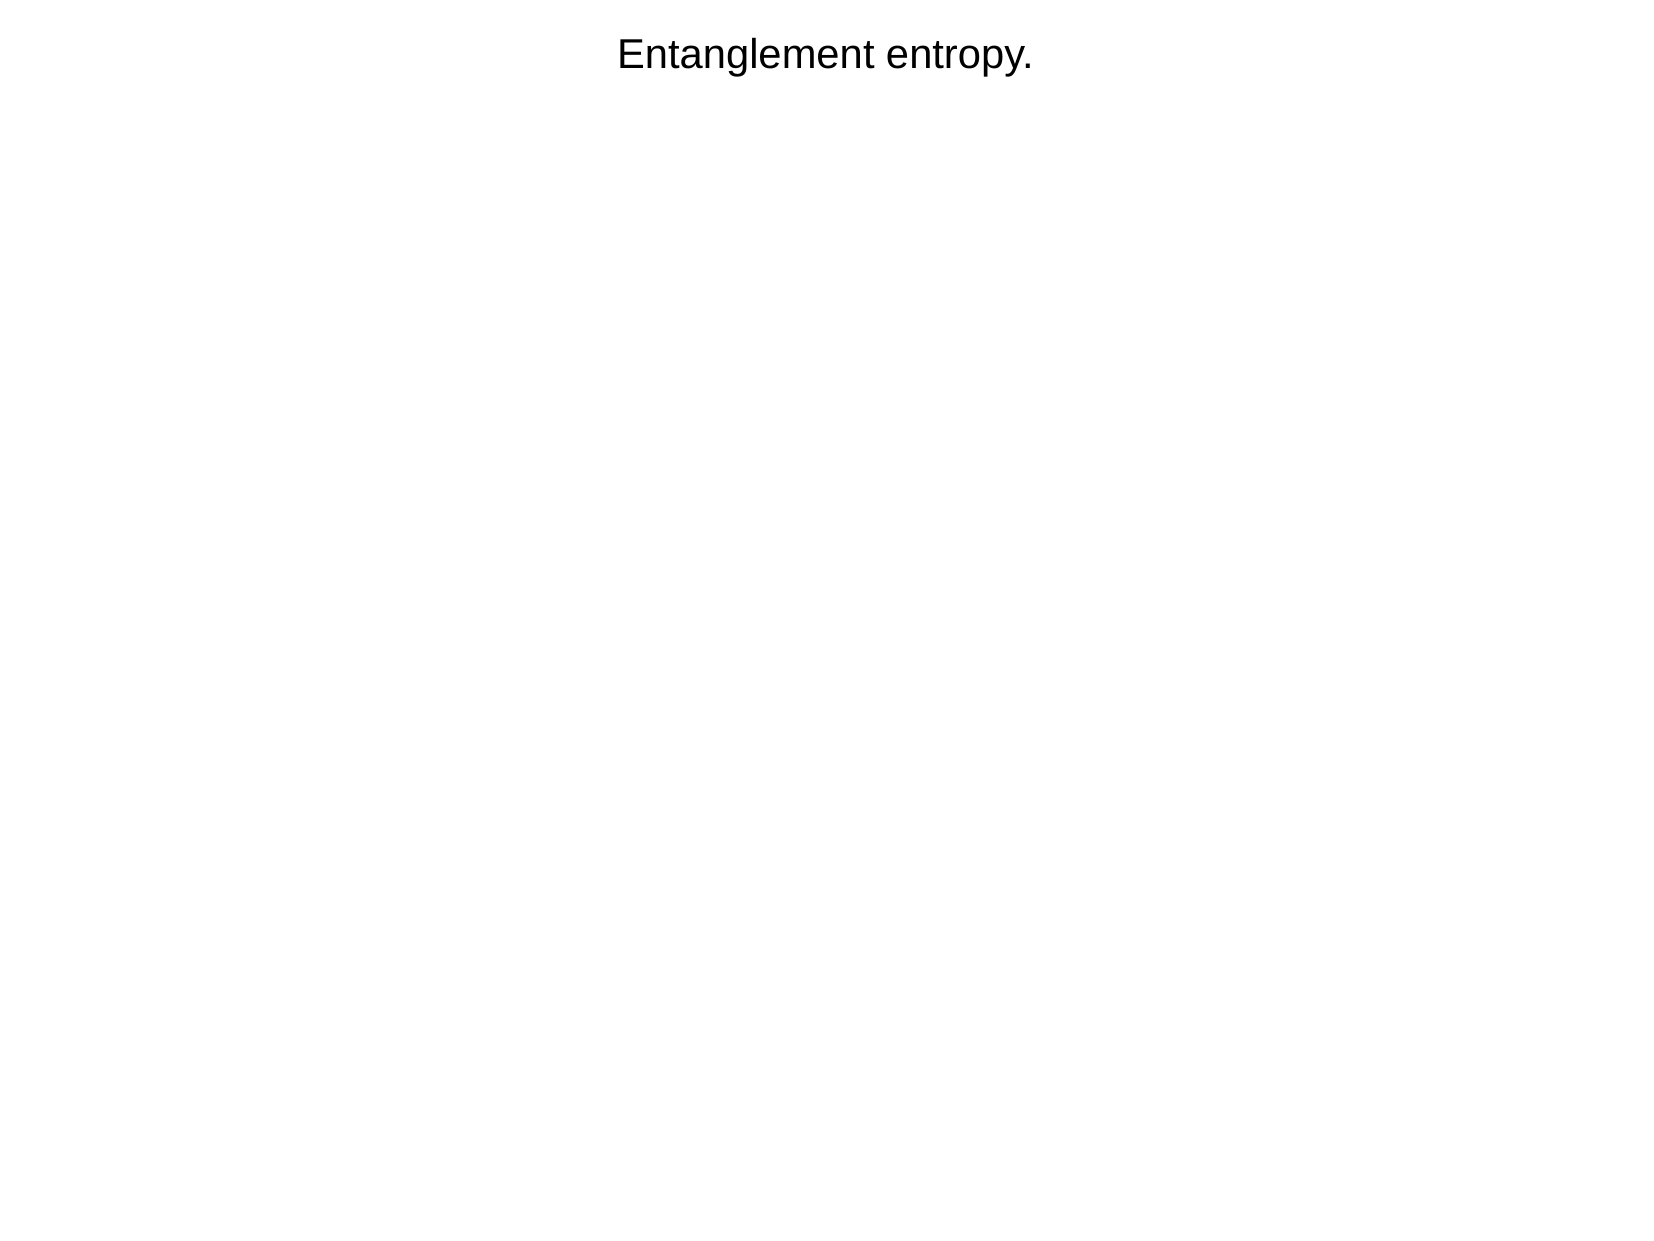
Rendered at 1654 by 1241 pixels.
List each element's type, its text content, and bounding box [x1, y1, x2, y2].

text_box Entanglement entropy. [602, 23, 1052, 100]
